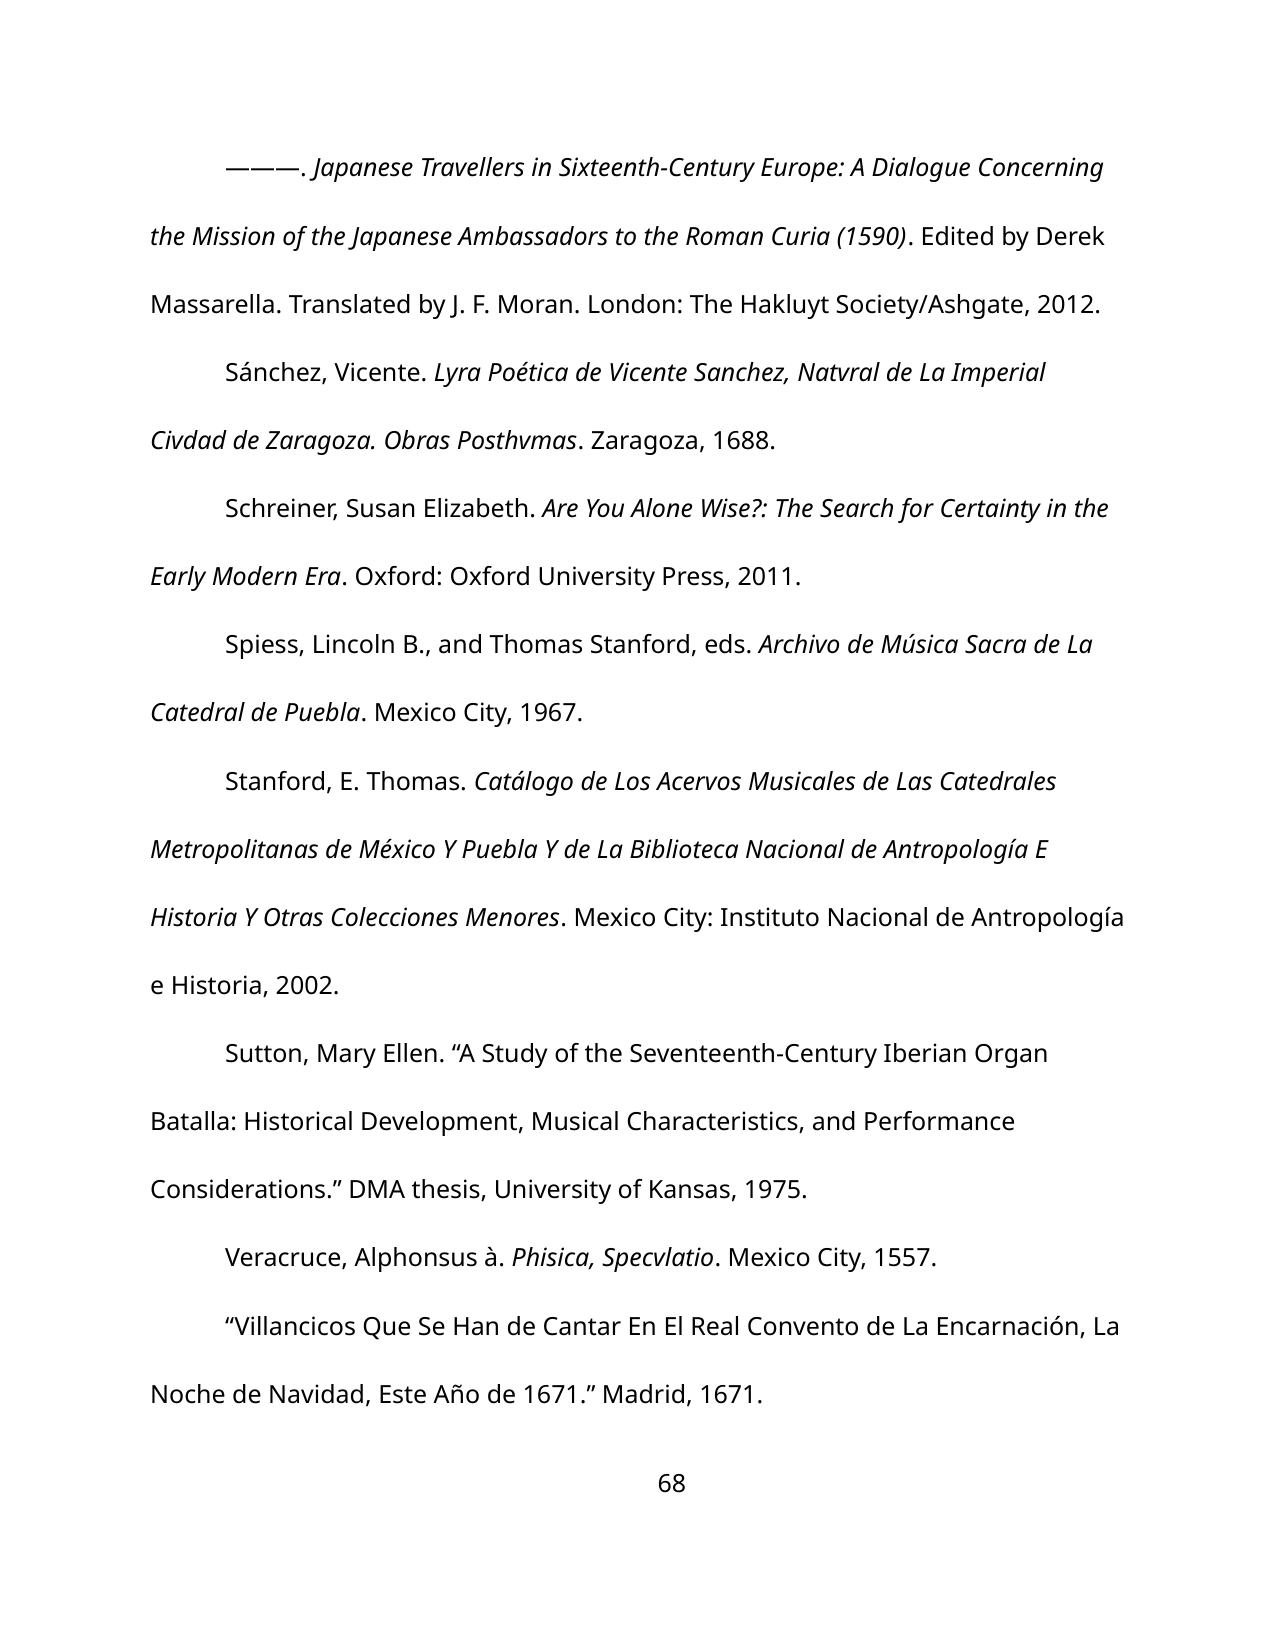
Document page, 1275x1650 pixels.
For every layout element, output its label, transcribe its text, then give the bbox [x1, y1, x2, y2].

text Schreiner, Susan Elizabeth. Are You Alone Wise?: The Search for Certainty in the Early Modern Era. Oxford: Oxford University Press, 2011. [150, 491, 1125, 593]
text “Villancicos Que Se Han de Cantar En El Real Convento de La Encarnación, La Noche de Navidad, Este Año de 1671.” Madrid, 1671. [150, 1308, 1125, 1410]
text ———. Japanese Travellers in Sixteenth-Century Europe: A Dialogue Concerning the Mission of the Japanese Ambassadors to the Roman Curia (1590). Edited by Derek Massarella. Translated by J. F. Moran. London: The Hakluyt Society/Ashgate, 2012. [150, 150, 1125, 320]
text Spiess, Lincoln B., and Thomas Stanford, eds. Archivo de Música Sacra de La Catedral de Puebla. Mexico City, 1967. [150, 627, 1125, 729]
text Sutton, Mary Ellen. “A Study of the Seventeenth-Century Iberian Organ Batalla: Historical Development, Musical Characteristics, and Performance Considerations.” DMA thesis, University of Kansas, 1975. [150, 1036, 1125, 1206]
text Sánchez, Vicente. Lyra Poética de Vicente Sanchez, Natvral de La Imperial Civdad de Zaragoza. Obras Posthvmas. Zaragoza, 1688. [150, 354, 1125, 457]
text Stanford, E. Thomas. Catálogo de Los Acervos Musicales de Las Catedrales Metropolitanas de México Y Puebla Y de La Biblioteca Nacional de Antropología E Historia Y Otras Colecciones Menores. Mexico City: Instituto Nacional de Antropología e Historia, 2002. [150, 763, 1125, 1002]
text Veracruce, Alphonsus à. Phisica, Specvlatio. Mexico City, 1557. [150, 1240, 1125, 1274]
